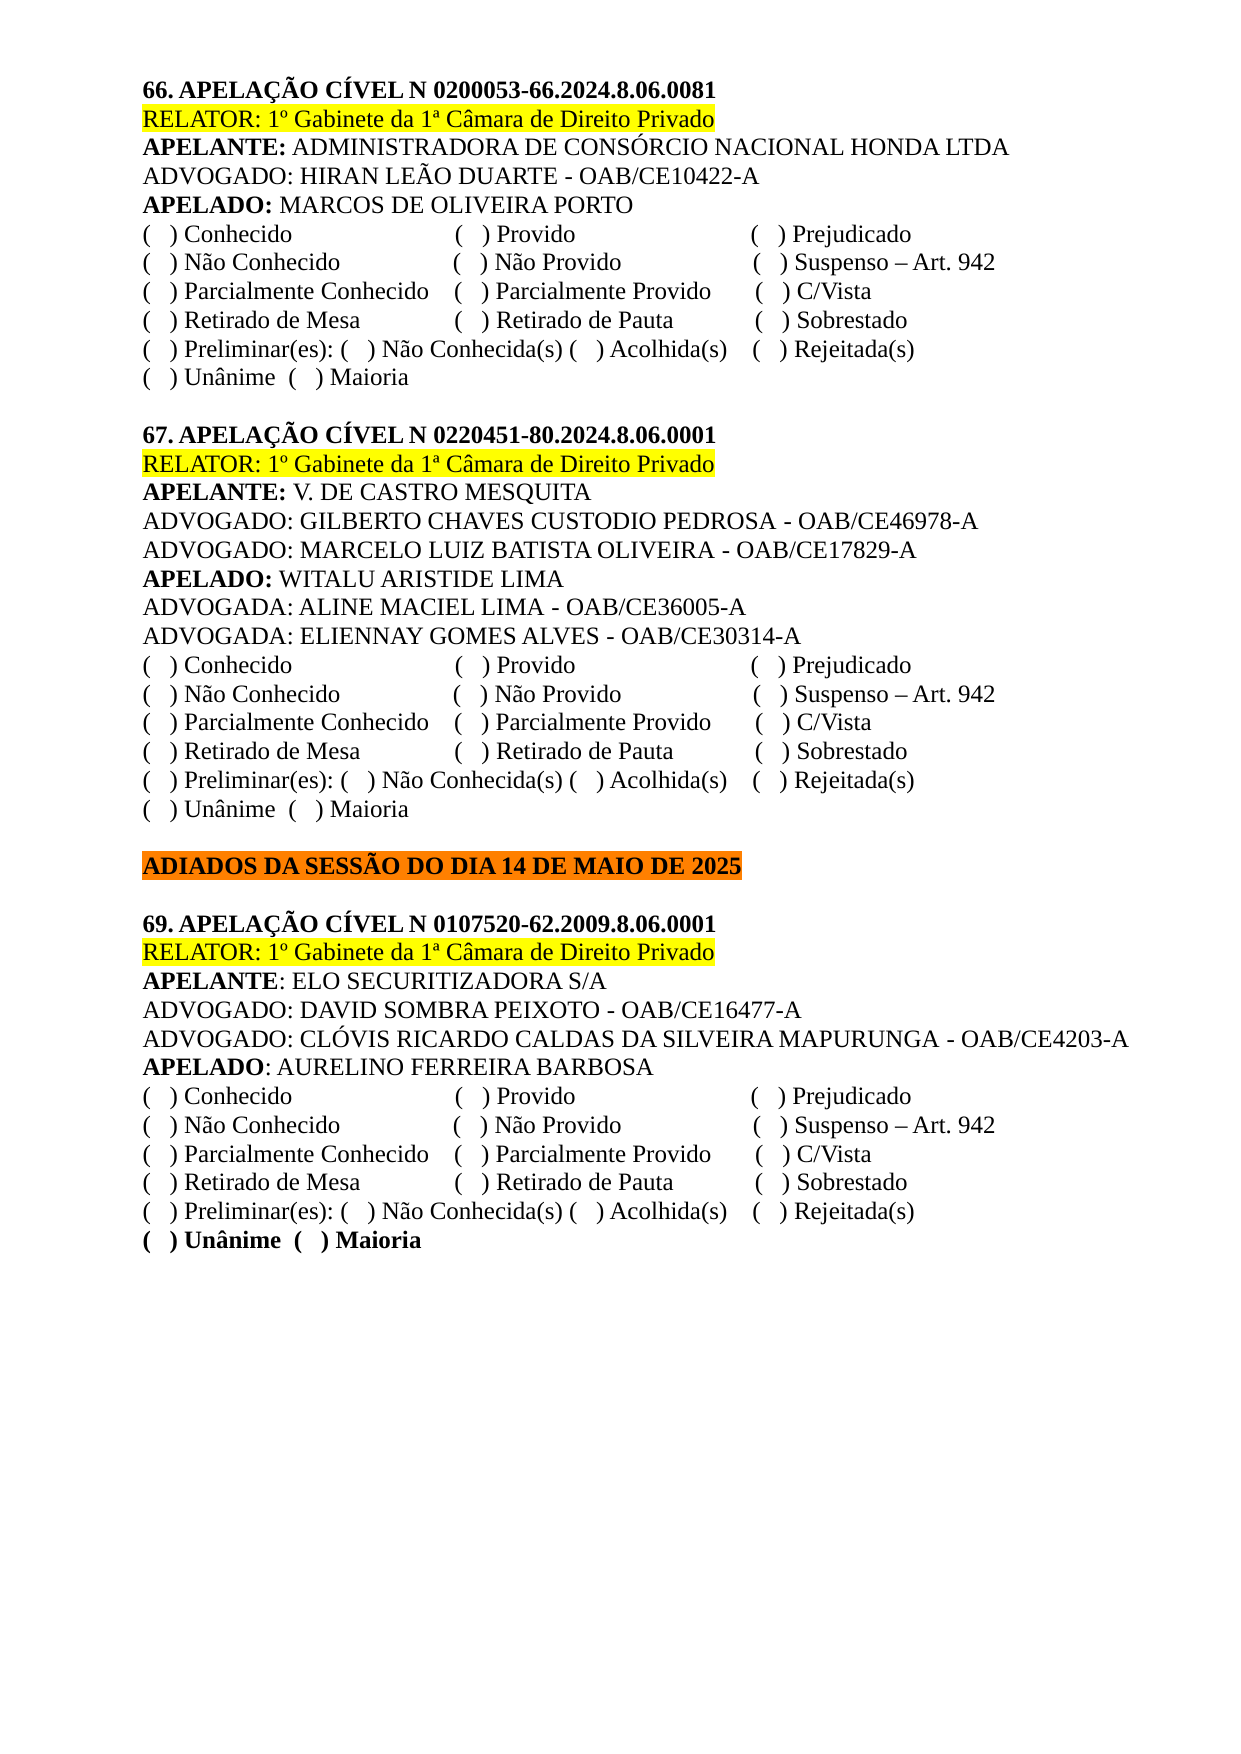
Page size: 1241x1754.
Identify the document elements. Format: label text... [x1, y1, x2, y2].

text ( ) Preliminar(es): ( ) Não Conhecida(s) ( ) Acolhida(s) ( ) Rejeitada(s) [142, 765, 1141, 794]
text ( ) Não Conhecido ( ) Não Provido ( ) Suspenso – Art. 942 [142, 1110, 1141, 1139]
text ( ) Retirado de Mesa ( ) Retirado de Pauta ( ) Sobrestado [142, 305, 1141, 334]
text ( ) Retirado de Mesa ( ) Retirado de Pauta ( ) Sobrestado [142, 736, 1141, 765]
text ( ) Não Conhecido ( ) Não Provido ( ) Suspenso – Art. 942 [142, 247, 1141, 276]
text ( ) Parcialmente Conhecido ( ) Parcialmente Provido ( ) C/Vista [142, 276, 1141, 305]
text ( ) Preliminar(es): ( ) Não Conhecida(s) ( ) Acolhida(s) ( ) Rejeitada(s) [142, 1196, 1141, 1225]
text ( ) Unânime ( ) Maioria 67. APELAÇÃO CÍVEL N 0220451-80.2024.8.06.0001 RELATOR: 1º Gabinete da 1ª Câmara de Direito Privado APELANTE: V. DE CASTRO MESQUITA ADVOGADO: GILBERTO CHAVES CUSTODIO PEDROSA - OAB/CE46978-A ADVOGADO: MARCELO LUIZ BATISTA OLIVEIRA - OAB/CE17829-A APELADO: WITALU ARISTIDE LIMA ADVOGADA: ALINE MACIEL LIMA - OAB/CE36005-A ADVOGADA: ELIENNAY GOMES ALVES - OAB/CE30314-A ( ) Conhecido ( ) Provido ( ) Prejudicado [142, 362, 1141, 679]
text ( ) Não Conhecido ( ) Não Provido ( ) Suspenso – Art. 942 [142, 679, 1141, 707]
text ( ) Parcialmente Conhecido ( ) Parcialmente Provido ( ) C/Vista [142, 1139, 1141, 1167]
text ( ) Retirado de Mesa ( ) Retirado de Pauta ( ) Sobrestado [142, 1167, 1141, 1196]
text ADIADOS DA SESSÃO DO DIA 14 DE MAIO DE 2025 [142, 851, 1141, 880]
text ( ) Unânime ( ) Maioria [142, 1225, 1141, 1254]
text ( ) Preliminar(es): ( ) Não Conhecida(s) ( ) Acolhida(s) ( ) Rejeitada(s) [142, 334, 1141, 362]
text 66. APELAÇÃO CÍVEL N 0200053-66.2024.8.06.0081 RELATOR: 1º Gabinete da 1ª Câmara de Direito Privado APELANTE: ADMINISTRADORA DE CONSÓRCIO NACIONAL HONDA LTDA ADVOGADO: HIRAN LEÃO DUARTE - OAB/CE10422-A APELADO: MARCOS DE OLIVEIRA PORTO ( ) Conhecido ( ) Provido ( ) Prejudicado [142, 75, 1141, 247]
text 69. APELAÇÃO CÍVEL N 0107520-62.2009.8.06.0001 RELATOR: 1º Gabinete da 1ª Câmara de Direito Privado APELANTE: ELO SECURITIZADORA S/A ADVOGADO: DAVID SOMBRA PEIXOTO - OAB/CE16477-A ADVOGADO: CLÓVIS RICARDO CALDAS DA SILVEIRA MAPURUNGA - OAB/CE4203-A APELADO: AURELINO FERREIRA BARBOSA ( ) Conhecido ( ) Provido ( ) Prejudicado [142, 909, 1141, 1110]
text ( ) Unânime ( ) Maioria [142, 794, 1141, 822]
text ( ) Parcialmente Conhecido ( ) Parcialmente Provido ( ) C/Vista [142, 707, 1141, 736]
